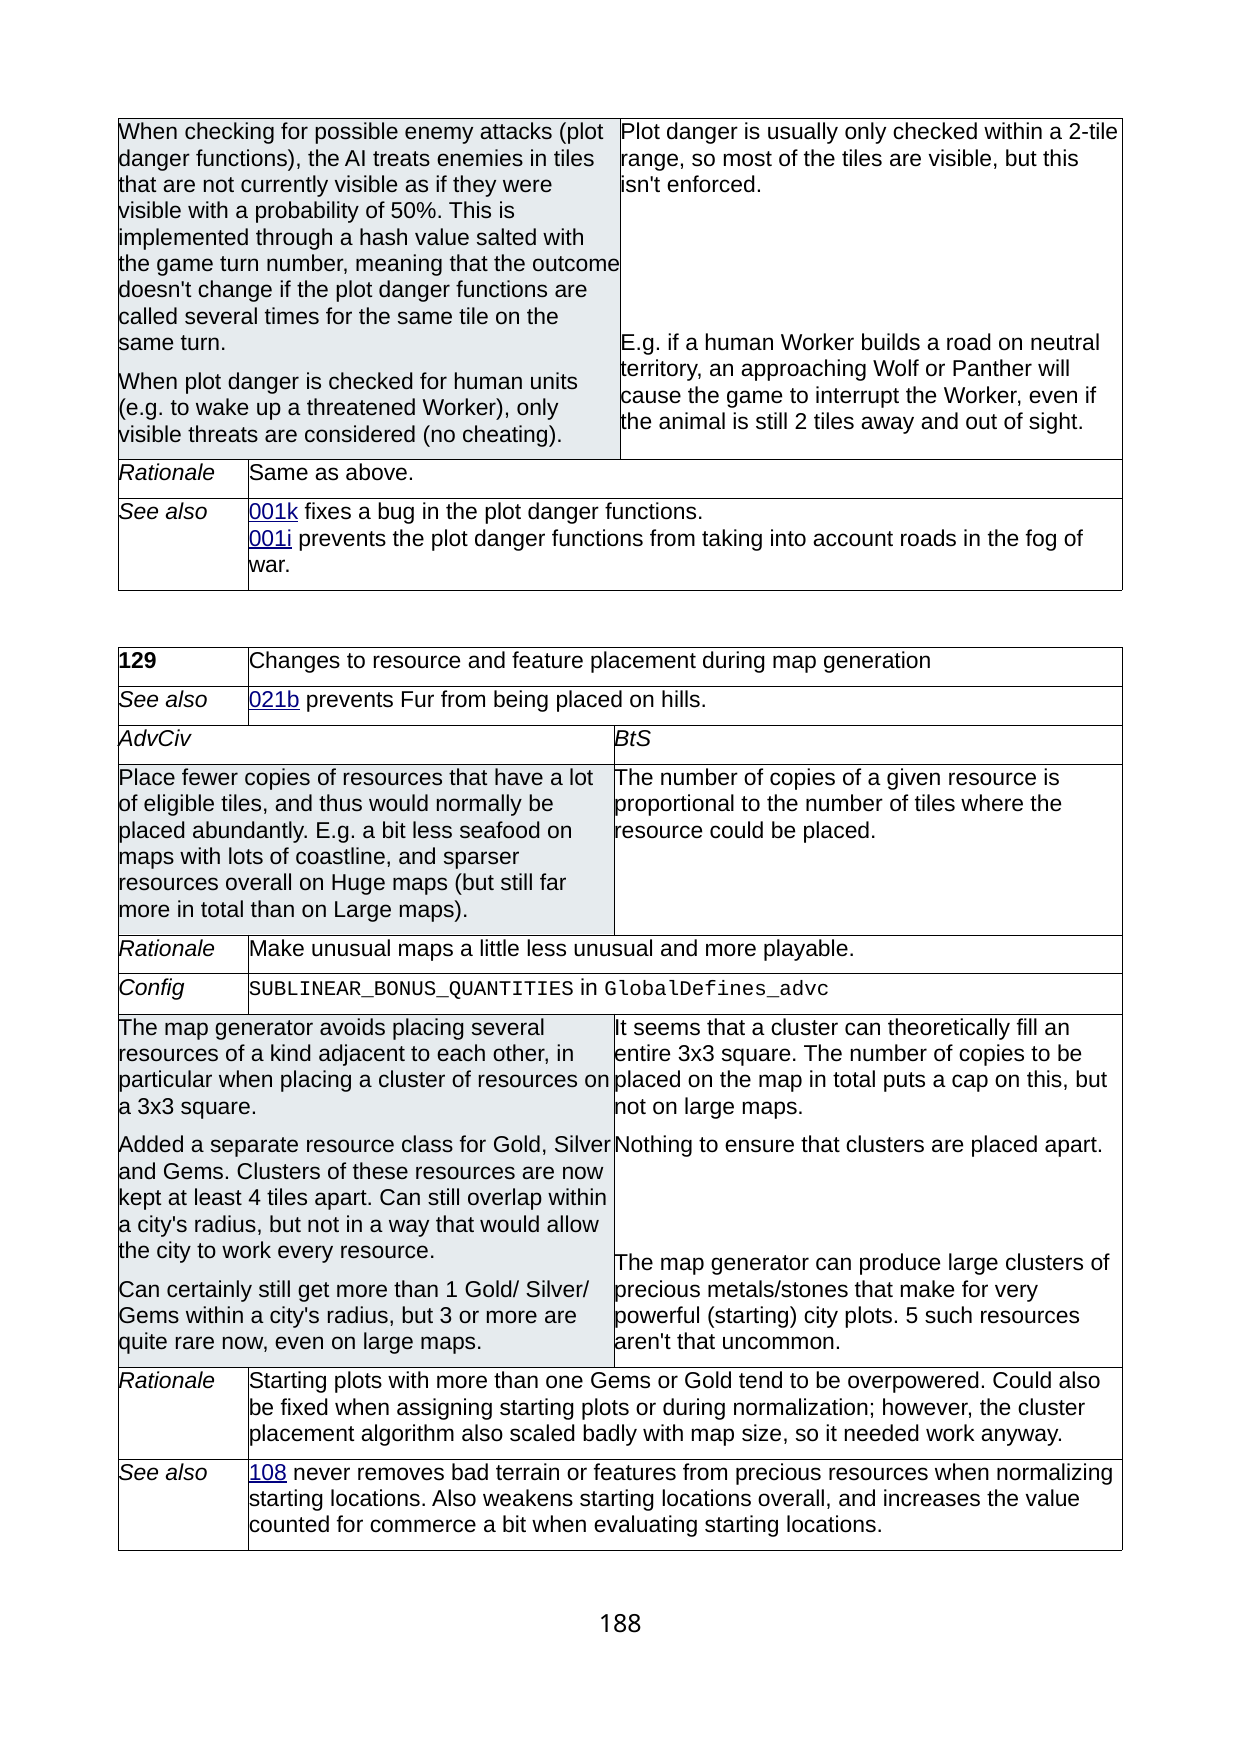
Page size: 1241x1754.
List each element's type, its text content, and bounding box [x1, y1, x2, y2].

table_cell See also [119, 687, 248, 725]
table_cell Make unusual maps a little less unusual and more playable. [249, 936, 1122, 973]
table_cell See also [119, 499, 248, 590]
table_cell The number of copies of a given resource is proportional to the number of tiles where the resource could be placed. [615, 765, 1122, 934]
table_cell Rationale [119, 936, 248, 973]
table_cell It seems that a cluster can theoretically fill an entire 3x3 square. The number of copies to be placed on the map in total puts a cap on this, but not on large maps. Nothing to ensure that clusters are placed apart. The map generator can produce large clusters of precious metals/stones that make for very powerful (starting) city plots. 5 such resources aren't that uncommon. [615, 1015, 1122, 1367]
table_cell Place fewer copies of resources that have a lot of eligible tiles, and thus would normally be placed abundantly. E.g. a bit less seafood on maps with lots of coastline, and sparser resources overall on Huge maps (but still far more in total than on Large maps). [119, 765, 614, 934]
table_cell Starting plots with more than one Gems or Gold tend to be overpowered. Could also be fixed when assigning starting plots or during normalization; however, the cluster placement algorithm also scaled badly with map size, so it needed work anyway. [249, 1368, 1122, 1459]
table_cell AdvCiv [119, 726, 614, 764]
table_cell Rationale [119, 1368, 248, 1459]
table_cell BtS [615, 726, 1122, 764]
table_cell The map generator avoids placing several resources of a kind adjacent to each other, in particular when placing a cluster of resources on a 3x3 square. Added a separate resource class for Gold, Silver and Gems. Clusters of these resources are now kept at least 4 tiles apart. Can still overlap within a city's radius, but not in a way that would allow the city to work every resource. Can certainly still get more than 1 Gold/ Silver/ Gems within a city's radius, but 3 or more are quite rare now, even on large maps. [119, 1015, 614, 1367]
table_cell Plot danger is usually only checked within a 2-tile range, so most of the tiles are visible, but this isn't enforced. E.g. if a human Worker builds a road on neutral territory, an approaching Wolf or Panther will cause the game to interrupt the Worker, even if the animal is still 2 tiles away and out of sight. [621, 119, 1122, 459]
table_cell SUBLINEAR_BONUS_QUANTITIES in GlobalDefines_advc [249, 974, 1122, 1013]
table_cell 001k fixes a bug in the plot danger functions. 001i prevents the plot danger functions from taking into account roads in the fog of war. [249, 499, 1122, 590]
table_cell Same as above. [249, 460, 1122, 498]
table_cell When checking for possible enemy attacks (plot danger functions), the AI treats enemies in tiles that are not currently visible as if they were visible with a probability of 50%. This is implemented through a hash value salted with the game turn number, meaning that the outcome doesn't change if the plot danger functions are called several times for the same tile on the same turn. When plot danger is checked for human units (e.g. to wake up a threatened Worker), only visible threats are considered (no cheating). [119, 119, 620, 459]
table_header Changes to resource and feature placement during map generation [249, 648, 1122, 686]
table_cell Config [119, 974, 248, 1013]
table_header 129 [119, 648, 248, 686]
table_cell 021b prevents Fur from being placed on hills. [249, 687, 1122, 725]
table_cell Rationale [119, 460, 248, 498]
table_cell 108 never removes bad terrain or features from precious resources when normalizing starting locations. Also weakens starting locations overall, and increases the value counted for commerce a bit when evaluating starting locations. [249, 1460, 1122, 1550]
table_cell See also [119, 1460, 248, 1550]
